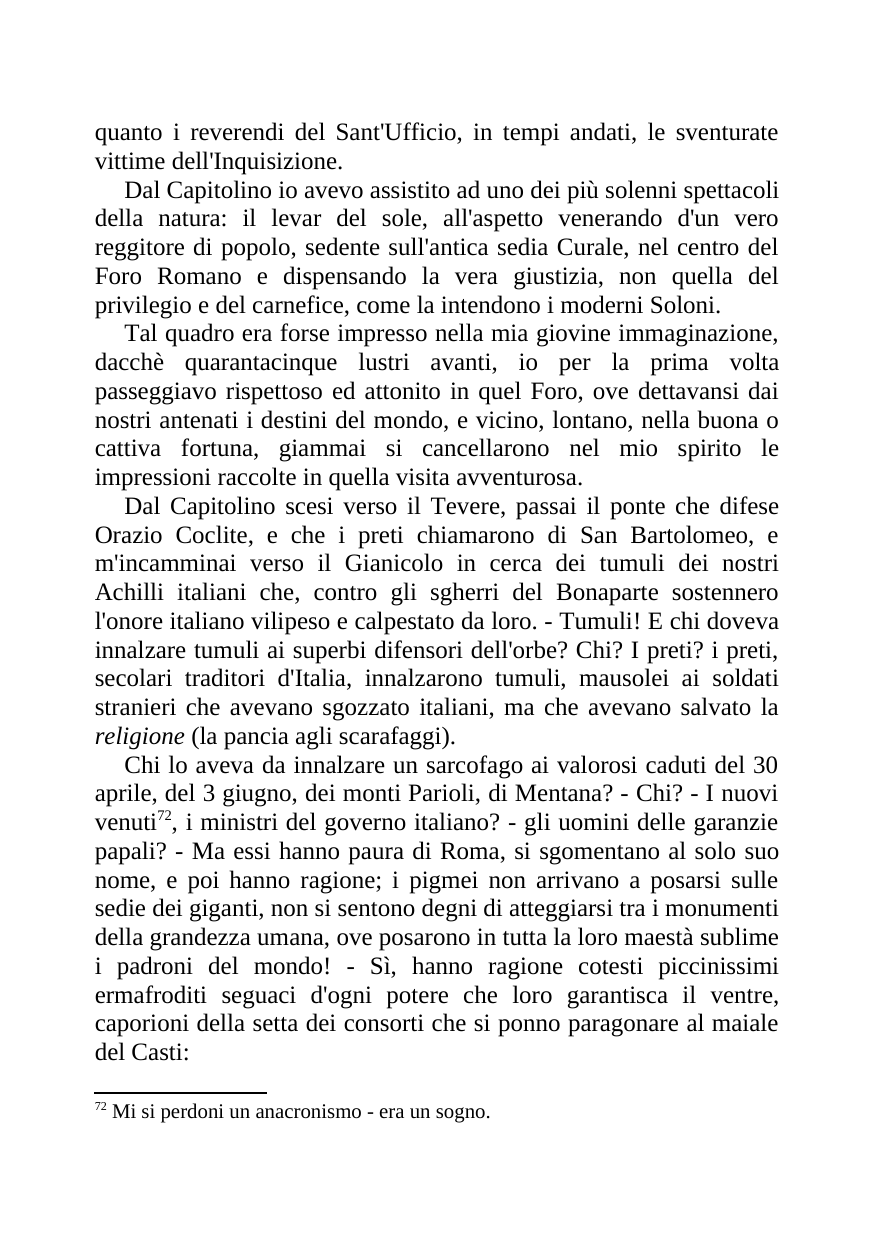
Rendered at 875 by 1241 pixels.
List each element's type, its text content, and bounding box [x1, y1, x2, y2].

text quanto i reverendi del Sant'Ufficio, in tempi andati, le sventurate vittime dell'Inquisizione. [94, 117, 779, 175]
text Tal quadro era forse impresso nella mia giovine immaginazione, dacchè quarantacinque lustri avanti, io per la prima volta passeggiavo rispettoso ed attonito in quel Foro, ove dettavansi dai nostri antenati i destini del mondo, e vicino, lontano, nella buona o cattiva fortuna, giammai si cancellarono nel mio spirito le impressioni raccolte in quella visita avventurosa. [94, 318, 779, 491]
text Dal Capitolino scesi verso il Tevere, passai il ponte che difese Orazio Coclite, e che i preti chiamarono di San Bartolomeo, e m'incamminai verso il Gianicolo in cerca dei tumuli dei nostri Achilli italiani che, contro gli sgherri del Bonaparte sostennero l'onore italiano vilipeso e calpestato da loro. - Tumuli! E chi doveva innalzare tumuli ai superbi difensori dell'orbe? Chi? I preti? i preti, secolari traditori d'Italia, innalzarono tumuli, mausolei ai soldati stranieri che avevano sgozzato italiani, ma che avevano salvato la religione (la pancia agli scarafaggi). [94, 491, 779, 750]
text Dal Capitolino io avevo assistito ad uno dei più solenni spettacoli della natura: il levar del sole, all'aspetto venerando d'un vero reggitore di popolo, sedente sull'antica sedia Curale, nel centro del Foro Romano e dispensando la vera giustizia, non quella del privilegio e del carnefice, come la intendono i moderni Soloni. [94, 175, 779, 318]
text Mi si perdoni un anacronismo - era un sogno. [94, 1099, 779, 1123]
text Chi lo aveva da innalzare un sarcofago ai valorosi caduti del 30 aprile, del 3 giugno, dei monti Parioli, di Mentana? - Chi? - I nuovi venuti, i ministri del governo italiano? - gli uomini delle garanzie papali? - Ma essi hanno paura di Roma, si sgomentano al solo suo nome, e poi hanno ragione; i pigmei non arrivano a posarsi sulle sedie dei giganti, non si sentono degni di atteggiarsi tra i monumenti della grandezza umana, ove posarono in tutta la loro maestà sublime i padroni del mondo! - Sì, hanno ragione cotesti piccinissimi ermafroditi seguaci d'ogni potere che loro garantisca il ventre, caporioni della setta dei consorti che si ponno paragonare al maiale del Casti: [94, 750, 779, 1066]
